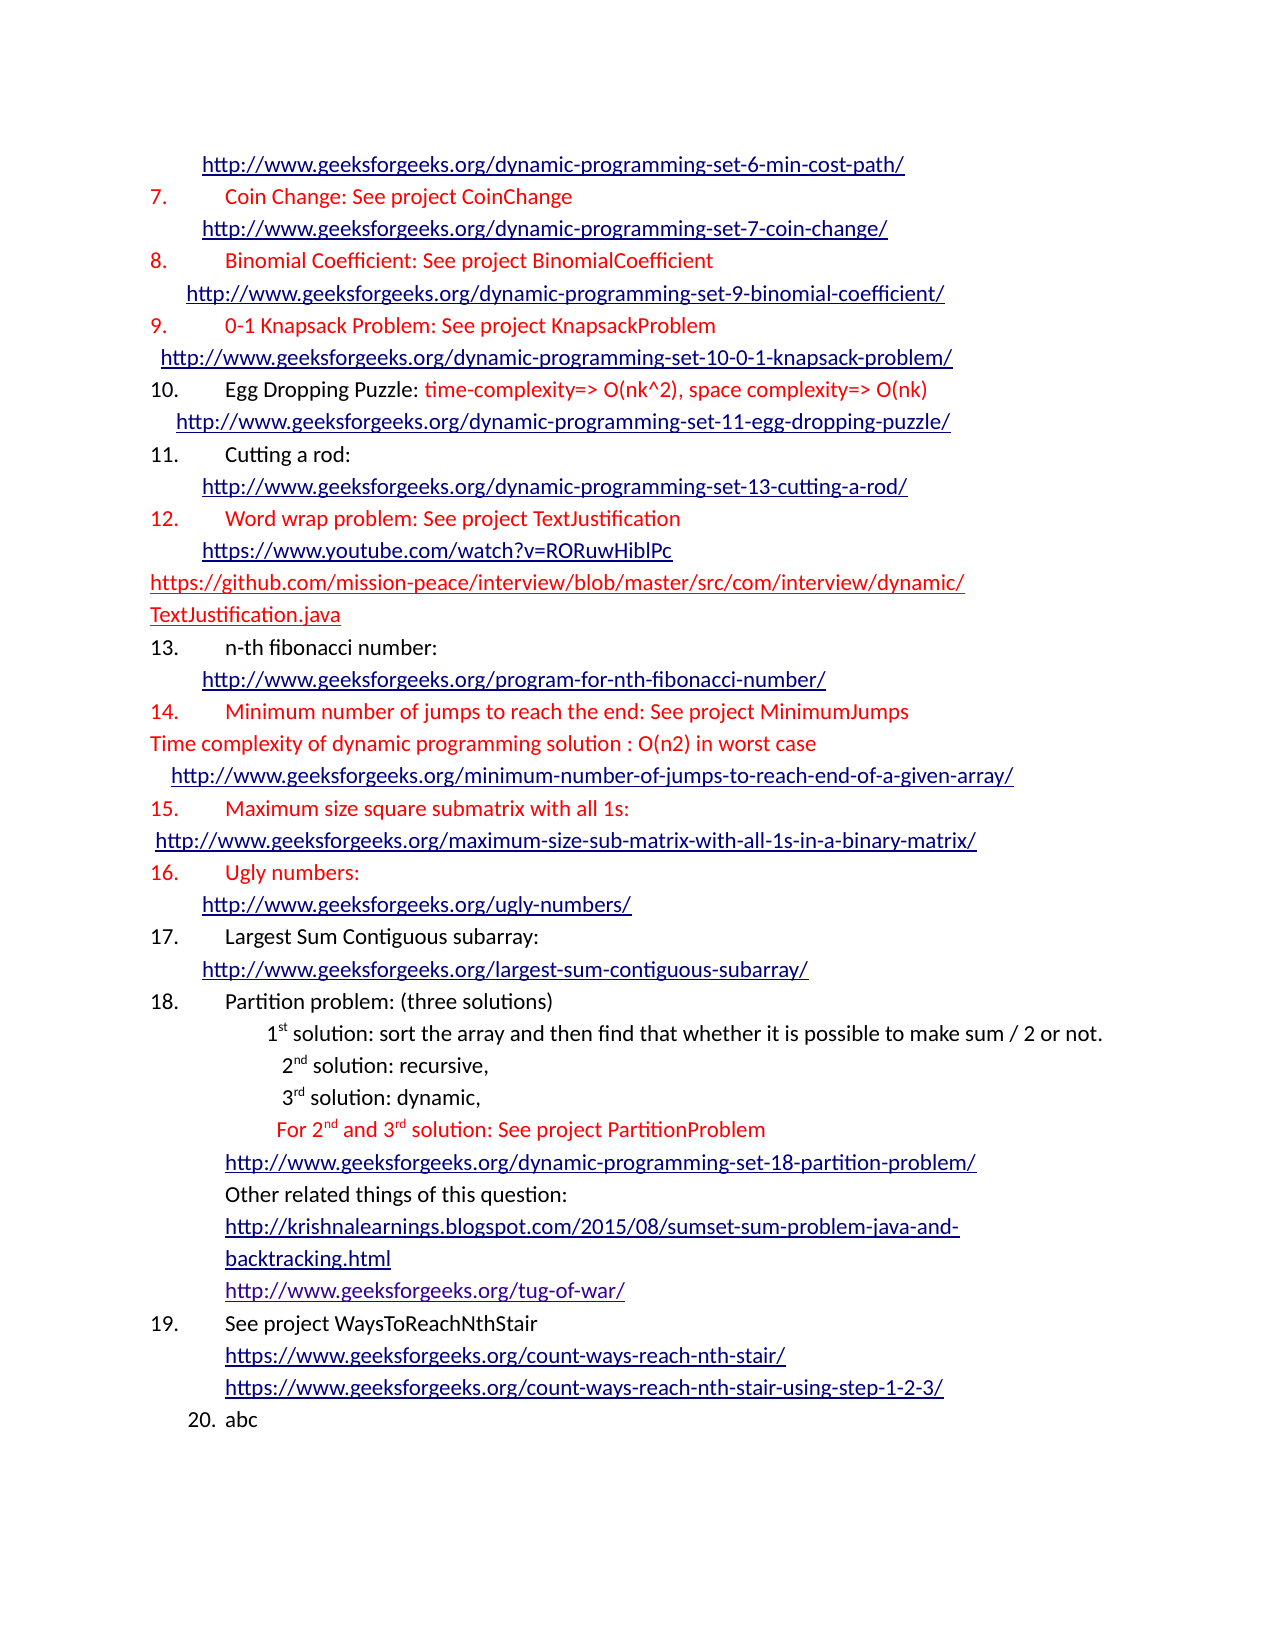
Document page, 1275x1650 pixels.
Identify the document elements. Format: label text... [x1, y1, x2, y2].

list Maximum size square submatrix with all 1s: [150, 794, 1125, 822]
list http://www.geeksforgeeks.org/dynamic-programming-set-7-coin-change/ [150, 214, 1125, 242]
list http://www.geeksforgeeks.org/program-for-nth-fibonacci-number/ [150, 665, 1125, 693]
list For 2nd and 3rd solution: See project PartitionProblem [187, 1116, 1125, 1144]
list http://www.geeksforgeeks.org/largest-sum-contiguous-subarray/ [150, 955, 1125, 983]
list Coin Change: See project CoinChange [150, 182, 1125, 210]
list Cutting a rod: [150, 440, 1125, 468]
list Ugly numbers: [150, 858, 1125, 886]
list http://www.geeksforgeeks.org/dynamic-programming-set-18-partition-problem/ [187, 1148, 1125, 1176]
list abc [187, 1405, 1125, 1433]
list 1st solution: sort the array and then find that whether it is possible to make sum / 2 or not. [187, 1019, 1125, 1047]
list Minimum number of jumps to reach the end: See project MinimumJumps [150, 697, 1125, 725]
list Binomial Coefficient: See project BinomialCoefficient [150, 247, 1125, 274]
list Time complexity of dynamic programming solution : O(n2) in worst case [150, 729, 1125, 757]
list Word wrap problem: See project TextJustification [150, 504, 1125, 532]
list http://www.geeksforgeeks.org/minimum-number-of-jumps-to-reach-end-of-a-given-array/ [150, 762, 1125, 789]
list http://www.geeksforgeeks.org/dynamic-programming-set-11-egg-dropping-puzzle/ [150, 407, 1125, 436]
list Partition problem: (three solutions) [150, 987, 1125, 1015]
list http://www.geeksforgeeks.org/ugly-numbers/ [150, 890, 1125, 918]
list n-th fibonacci number: [150, 633, 1125, 661]
list 3rd solution: dynamic, [187, 1083, 1125, 1111]
list https://www.youtube.com/watch?v=RORuwHiblPc [150, 536, 1125, 564]
list http://www.geeksforgeeks.org/maximum-size-sub-matrix-with-all-1s-in-a-binary-matrix/ [150, 826, 1125, 854]
list 2nd solution: recursive, [187, 1051, 1125, 1079]
list https://www.geeksforgeeks.org/count-ways-reach-nth-stair-using-step-1-2-3/ [187, 1373, 1125, 1401]
list http://www.geeksforgeeks.org/dynamic-programming-set-9-binomial-coefficient/ [150, 279, 1125, 307]
list http://www.geeksforgeeks.org/dynamic-programming-set-10-0-1-knapsack-problem/ [150, 343, 1125, 371]
list Egg Dropping Puzzle: time-complexity=> O(nk^2), space complexity=> O(nk) [150, 375, 1125, 403]
list Largest Sum Contiguous subarray: [150, 922, 1125, 951]
list Other related things of this question: [187, 1180, 1125, 1208]
list 0-1 Knapsack Problem: See project KnapsackProblem [150, 311, 1125, 339]
list http://krishnalearnings.blogspot.com/2015/08/sumset-sum-problem-java-and-backtracking.html [187, 1212, 1125, 1272]
list See project WaysToReachNthStair [150, 1309, 1125, 1337]
list https://github.com/mission-peace/interview/blob/master/src/com/interview/dynamic/TextJustification.java [150, 568, 1125, 629]
list http://www.geeksforgeeks.org/dynamic-programming-set-6-min-cost-path/ [150, 150, 1125, 178]
list http://www.geeksforgeeks.org/dynamic-programming-set-13-cutting-a-rod/ [150, 472, 1125, 500]
list http://www.geeksforgeeks.org/tug-of-war/ [187, 1277, 1125, 1304]
list https://www.geeksforgeeks.org/count-ways-reach-nth-stair/ [187, 1341, 1125, 1369]
